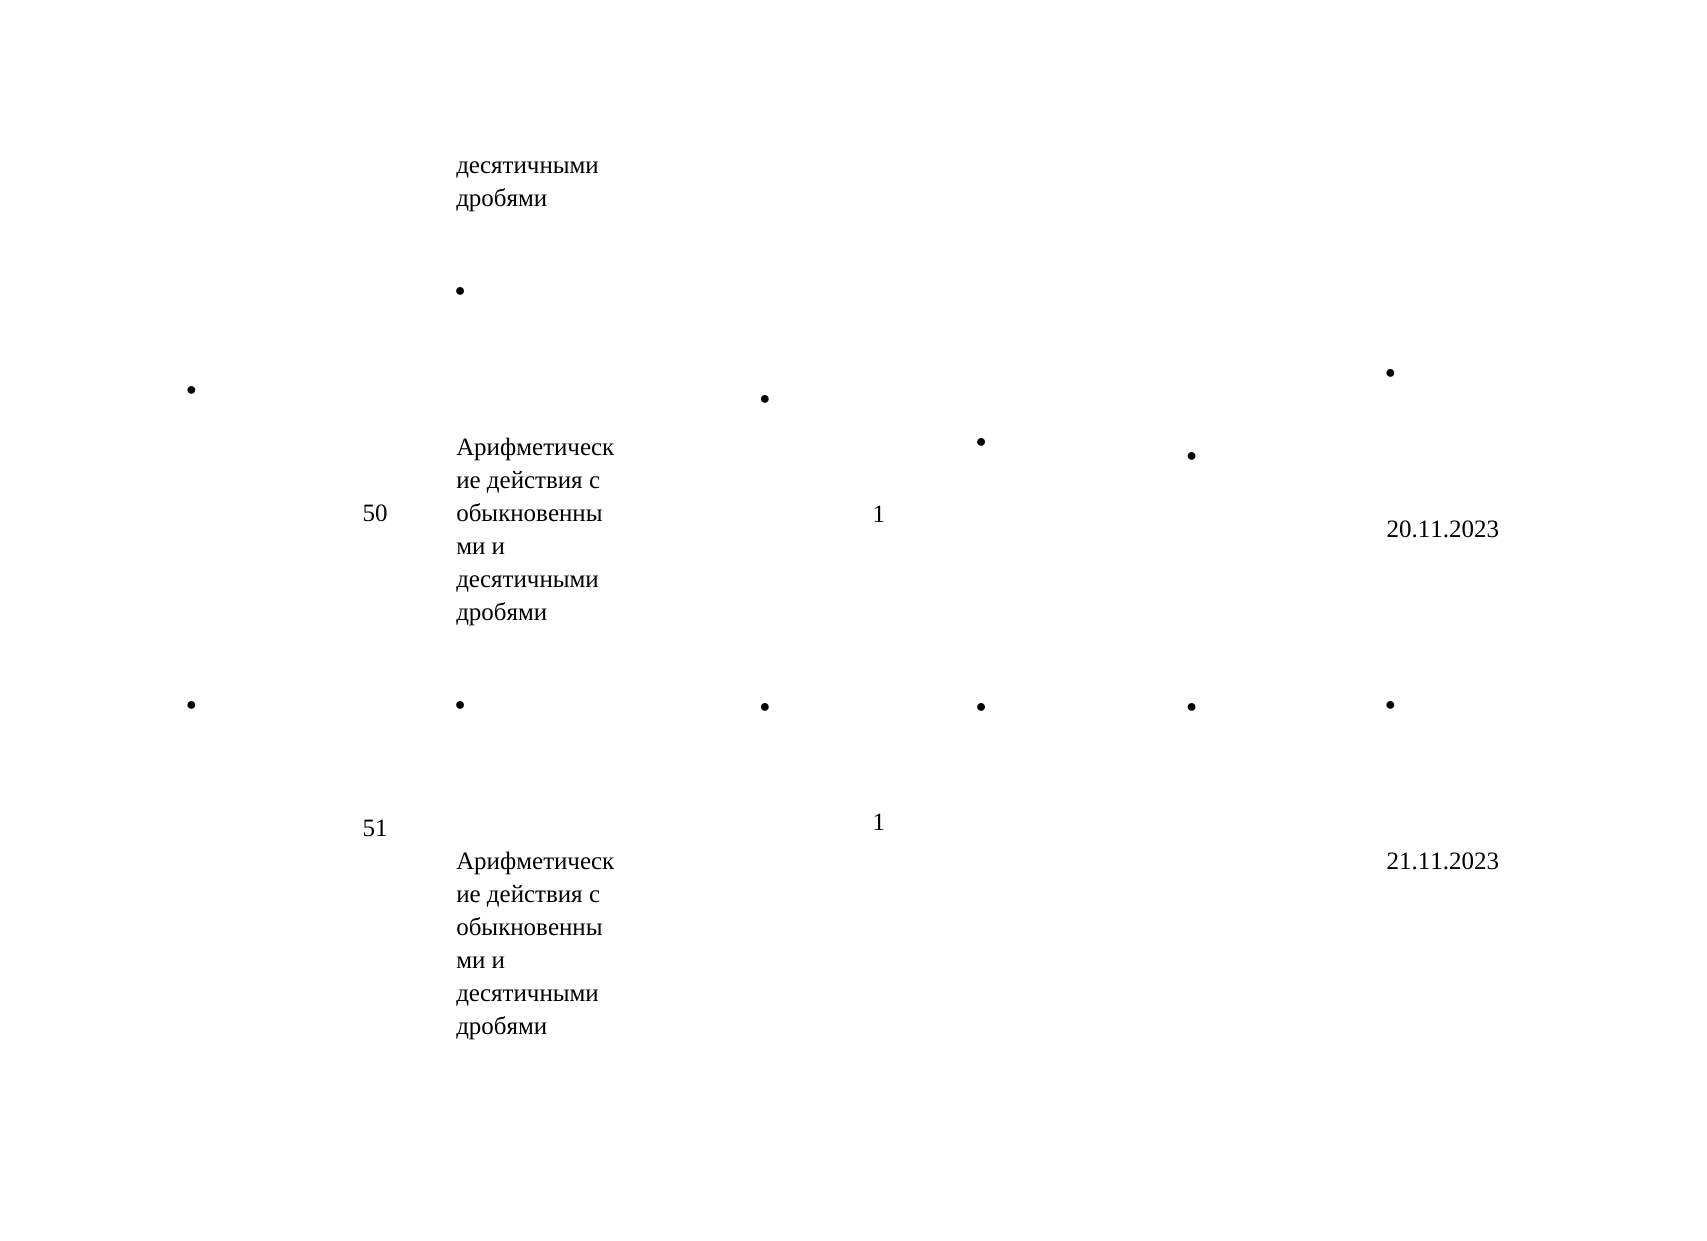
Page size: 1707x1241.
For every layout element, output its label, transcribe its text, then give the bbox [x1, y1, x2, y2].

table_cell 1 [629, 278, 939, 692]
table_cell 21.11.2023 [1361, 692, 1592, 1073]
table_cell 20.11.2023 [1361, 278, 1592, 692]
table_cell [1061, 278, 1361, 692]
table_cell [940, 278, 1061, 692]
table_cell [176, 150, 431, 278]
table_cell [1061, 150, 1361, 278]
table_cell 1 [629, 692, 939, 1073]
table_cell [940, 692, 1061, 1073]
table_cell 51 [176, 692, 431, 1073]
table_cell [629, 150, 939, 278]
table_cell десятичными дробями [431, 150, 629, 278]
table_cell Арифметические действия с обыкновенными и десятичными дробями [431, 692, 629, 1073]
table_cell 50 [176, 278, 431, 692]
table_cell [1061, 692, 1361, 1073]
table_cell [940, 150, 1061, 278]
table_cell Арифметические действия с обыкновенными и десятичными дробями [431, 278, 629, 692]
table_cell [1361, 150, 1592, 278]
